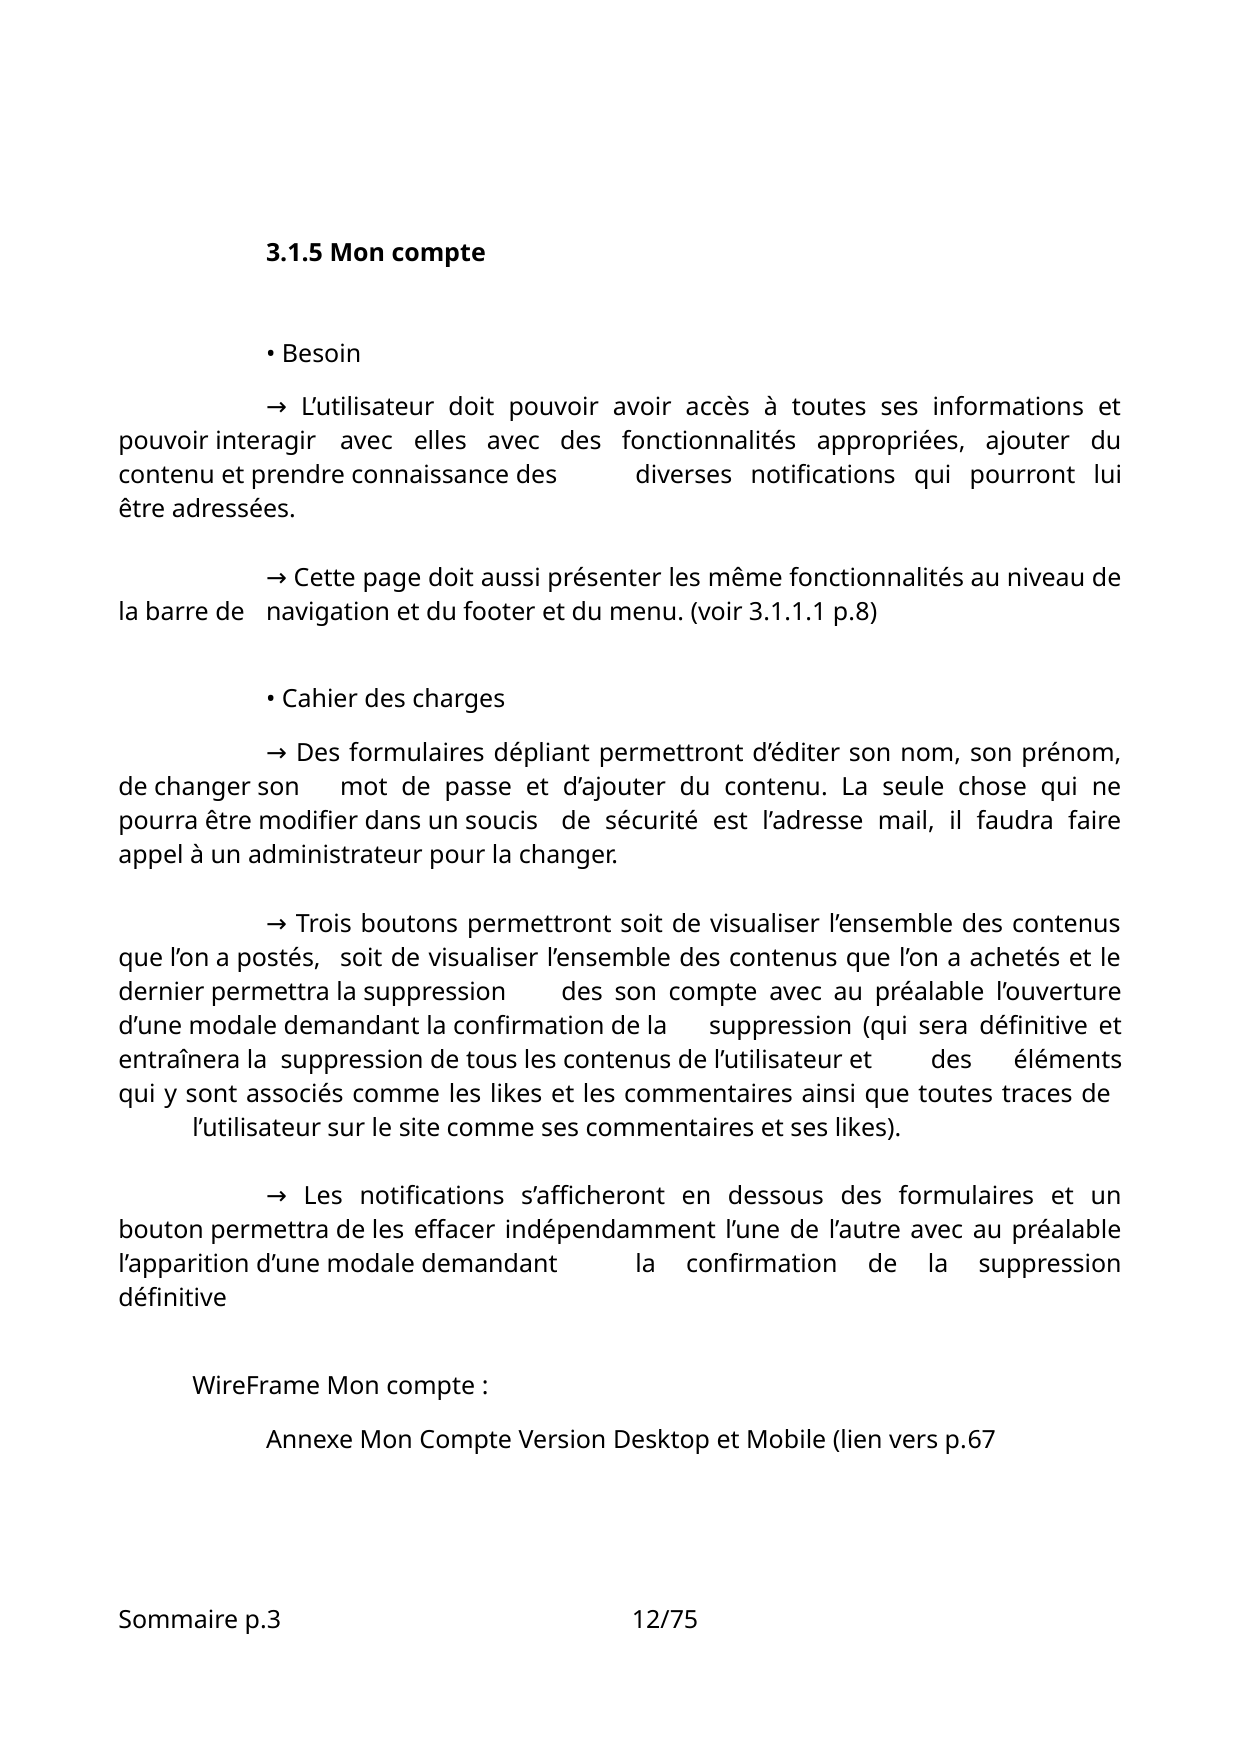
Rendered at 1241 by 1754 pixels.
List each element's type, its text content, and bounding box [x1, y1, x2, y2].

text → Cette page doit aussi présenter les même fonctionnalités au niveau de la barre de navigation et du footer et du menu. (voir 3.1.1.1 p.7) [118, 559, 1122, 627]
subtitle 3.1.5 Mon compte [118, 235, 1122, 269]
text Annexe Mon Compte Version Desktop et Mobile (lien vers p.57 [118, 1421, 1122, 1456]
text → Les notifications s’afficheront en dessous des formulaires et un bouton permettra de les effacer indépendamment l’une de l’autre avec au préalable l’apparition d’une modale demandant la confirmation de la suppression définitive [118, 1178, 1122, 1314]
text → L’utilisateur doit pouvoir avoir accès à toutes ses informations et pouvoir interagir avec elles avec des fonctionnalités appropriées, ajouter du contenu et prendre connaissance des diverses notifications qui pourront lui être adressées. [118, 389, 1122, 525]
text • Besoin [118, 335, 1122, 369]
text → Des formulaires dépliant permettront d’éditer son nom, son prénom, de changer son mot de passe et d’ajouter du contenu. La seule chose qui ne pourra être modifier dans un soucis de sécurité est l’adresse mail, il faudra faire appel à un administrateur pour la changer. [118, 735, 1122, 871]
text → Trois boutons permettront soit de visualiser l’ensemble des contenus que l’on a postés, soit de visualiser l’ensemble des contenus que l’on a achetés et le dernier permettra la suppression des son compte avec au préalable l’ouverture d’une modale demandant la confirmation de la suppression (qui sera définitive et entraînera la suppression de tous les contenus de l’utilisateur et des éléments qui y sont associés comme les likes et les commentaires ainsi que toutes traces de l’utilisateur sur le site comme ses commentaires et ses likes). [118, 905, 1122, 1144]
text WireFrame Mon compte : [118, 1368, 1122, 1402]
text • Cahier des charges [118, 681, 1122, 715]
